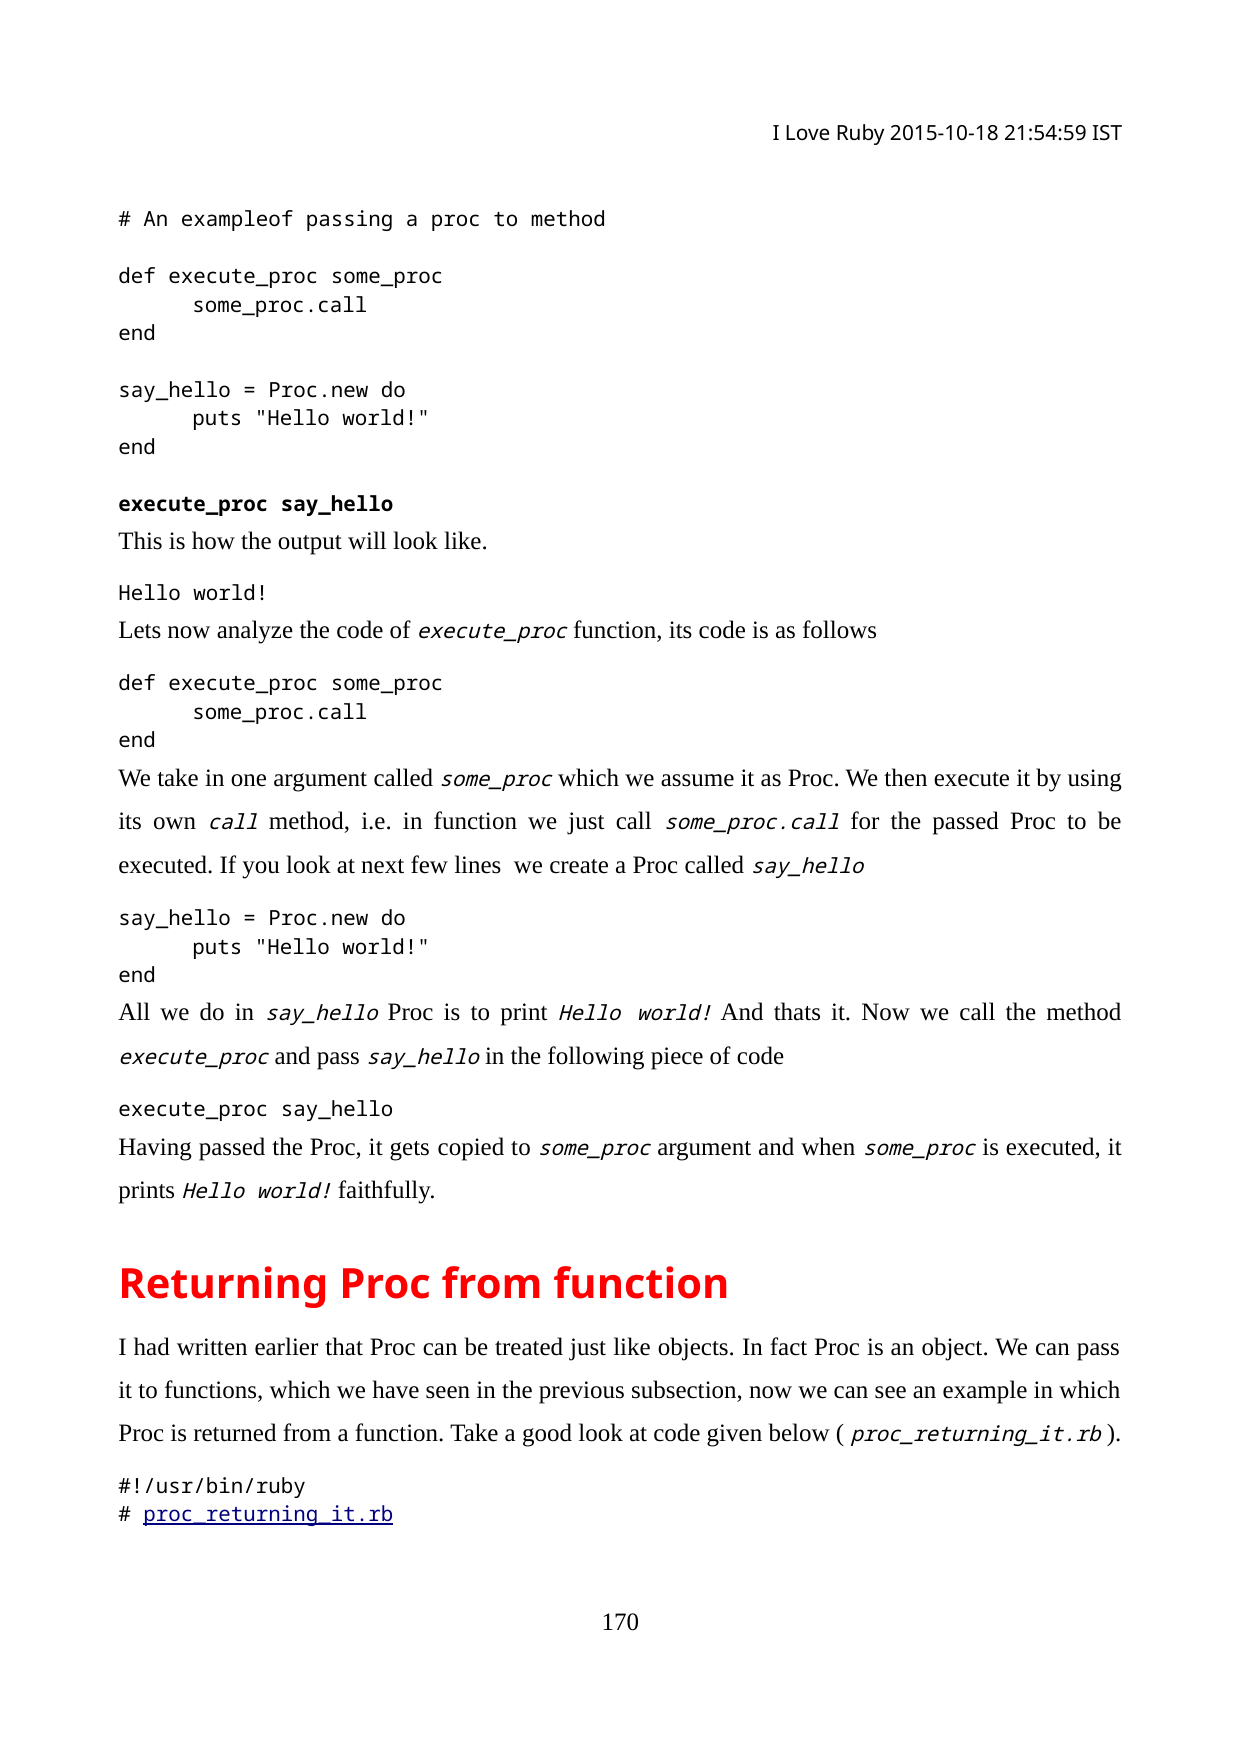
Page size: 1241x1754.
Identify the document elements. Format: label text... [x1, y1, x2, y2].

text end [118, 432, 1122, 460]
text def execute_proc some_proc [118, 261, 1122, 290]
text All we do in say_hello Proc is to print Hello world! And thats it. Now we call the method execute_proc and pass say_hello in the following piece of code [118, 997, 1122, 1071]
text some_proc.call [118, 290, 1122, 318]
text say_hello = Proc.new do [118, 375, 1122, 403]
text Having passed the Proc, it gets copied to some_proc argument and when some_proc is executed, it prints Hello world! faithfully. [118, 1132, 1122, 1205]
text end [118, 725, 1122, 754]
text #!/usr/bin/ruby [118, 1471, 1122, 1499]
text We take in one argument called some_proc which we assume it as Proc. We then execute it by using its own call method, i.e. in function we just call some_proc.call for the passed Proc to be executed. If you look at next few lines we create a Proc called say_hello [118, 763, 1122, 880]
text # proc_returning_it.rb [118, 1499, 1122, 1528]
text # An exampleof passing a proc to method [118, 204, 1122, 233]
text def execute_proc some_proc [118, 668, 1122, 697]
text Hello world! [118, 578, 1122, 607]
text some_proc.call [118, 697, 1122, 725]
text end [118, 960, 1122, 989]
text say_hello = Proc.new do [118, 903, 1122, 932]
text end [118, 318, 1122, 347]
text puts "Hello world!" [118, 932, 1122, 960]
text execute_proc say_hello [118, 489, 1122, 517]
subtitle Returning Proc from function [118, 1253, 1122, 1310]
text I had written earlier that Proc can be treated just like objects. In fact Proc is an object. We can pass it to functions, which we have seen in the previous subsection, now we can see an example in which Proc is returned from a function. Take a good look at code given below ( proc_returning_it.rb ). [118, 1332, 1122, 1447]
text Lets now analyze the code of execute_proc function, its code is as follows [118, 615, 1122, 645]
text execute_proc say_hello [118, 1094, 1122, 1123]
text This is how the output will look like. [118, 526, 1122, 555]
text puts "Hello world!" [118, 403, 1122, 432]
